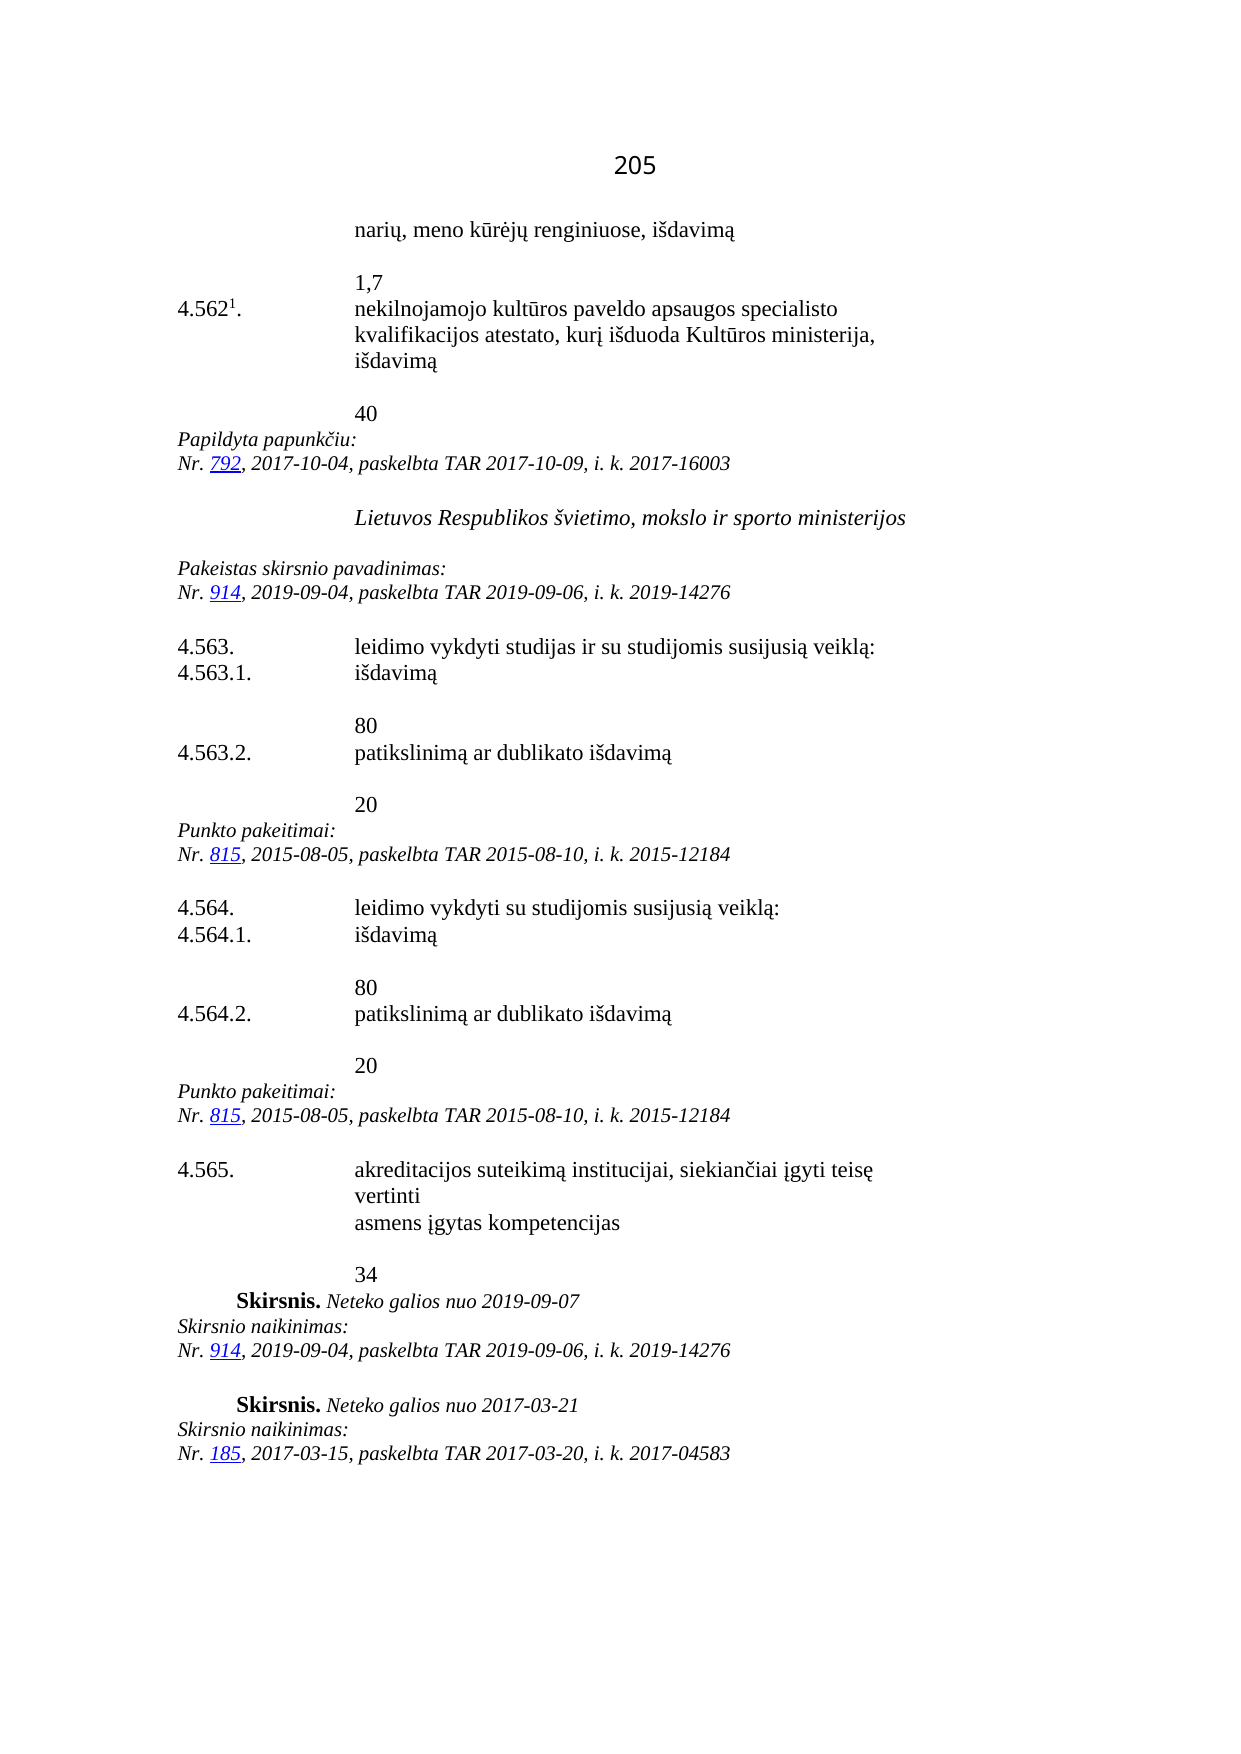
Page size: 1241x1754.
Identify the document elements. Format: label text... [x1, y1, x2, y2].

text 4.563. leidimo vykdyti studijas ir su studijomis susijusią veiklą: [177, 633, 945, 659]
text Nr. 185, 2017-03-15, paskelbta TAR 2017-03-20, i. k. 2017-04583 [177, 1441, 1093, 1465]
text kvalifikacijos atestato, kurį išduoda Kultūros ministerija, [354, 321, 945, 348]
text Skirsnio naikinimas: [177, 1314, 1093, 1338]
text Nr. 792, 2017-10-04, paskelbta TAR 2017-10-09, i. k. 2017-16003 [177, 451, 1093, 475]
text išdavimą 40 [354, 348, 945, 427]
text 4.5621. nekilnojamojo kultūros paveldo apsaugos specialisto [177, 295, 945, 321]
text 4.565. akreditacijos suteikimą institucijai, siekiančiai įgyti teisę vertinti [177, 1156, 945, 1208]
text Pakeistas skirsnio pavadinimas: [177, 556, 1093, 580]
text Nr. 914, 2019-09-04, paskelbta TAR 2019-09-06, i. k. 2019-14276 [177, 580, 1093, 604]
text Papildyta papunkčiu: [177, 427, 1093, 451]
text Lietuvos Respublikos švietimo, mokslo ir sporto ministerijos [354, 503, 945, 556]
text Punkto pakeitimai: [177, 1079, 1093, 1103]
text asmens įgytas kompetencijas 34 [354, 1208, 945, 1288]
text 4.564.1. išdavimą 80 [177, 921, 945, 1000]
text Nr. 815, 2015-08-05, paskelbta TAR 2015-08-10, i. k. 2015-12184 [177, 1103, 1093, 1127]
text 4.564. leidimo vykdyti su studijomis susijusią veiklą: [177, 894, 945, 921]
text 4.563.1. išdavimą 80 [177, 659, 945, 738]
text Skirsnio naikinimas: [177, 1417, 1093, 1441]
text Skirsnis. Neteko galios nuo 2017-03-21 [177, 1391, 1093, 1417]
text Nr. 914, 2019-09-04, paskelbta TAR 2019-09-06, i. k. 2019-14276 [177, 1338, 1093, 1362]
text Skirsnis. Neteko galios nuo 2019-09-07 [177, 1288, 1093, 1314]
text 4.564.2. patikslinimą ar dublikato išdavimą 20 [177, 1000, 945, 1079]
text 4.563.2. patikslinimą ar dublikato išdavimą 20 [177, 738, 945, 818]
text narių, meno kūrėjų renginiuose, išdavimą 1,7 [354, 216, 945, 295]
text Punkto pakeitimai: [177, 818, 1093, 842]
text Nr. 815, 2015-08-05, paskelbta TAR 2015-08-10, i. k. 2015-12184 [177, 842, 1093, 866]
